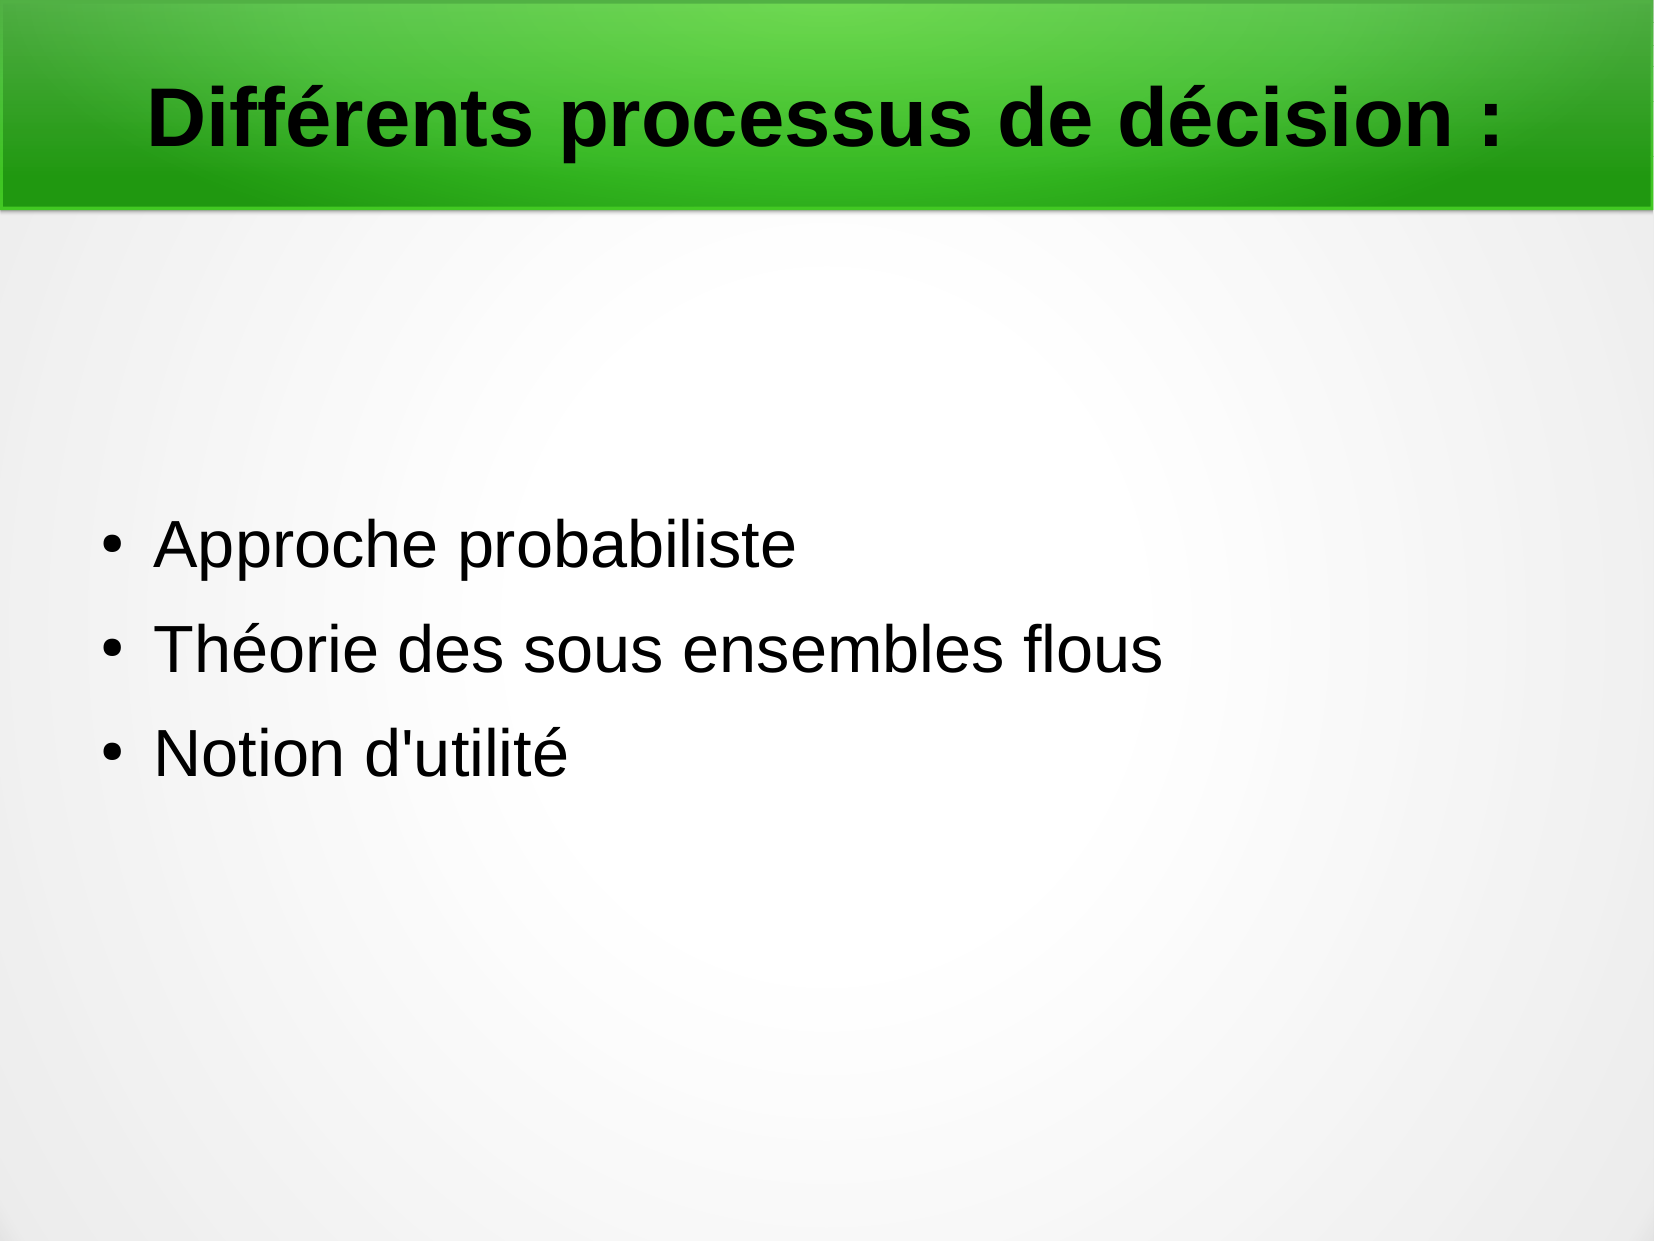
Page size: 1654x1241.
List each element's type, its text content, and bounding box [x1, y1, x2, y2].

title Différents processus de décision : [82, 47, 1571, 189]
list Approche probabiliste Théorie des sous ensembles flous Notion d'utilité [82, 299, 1571, 1019]
